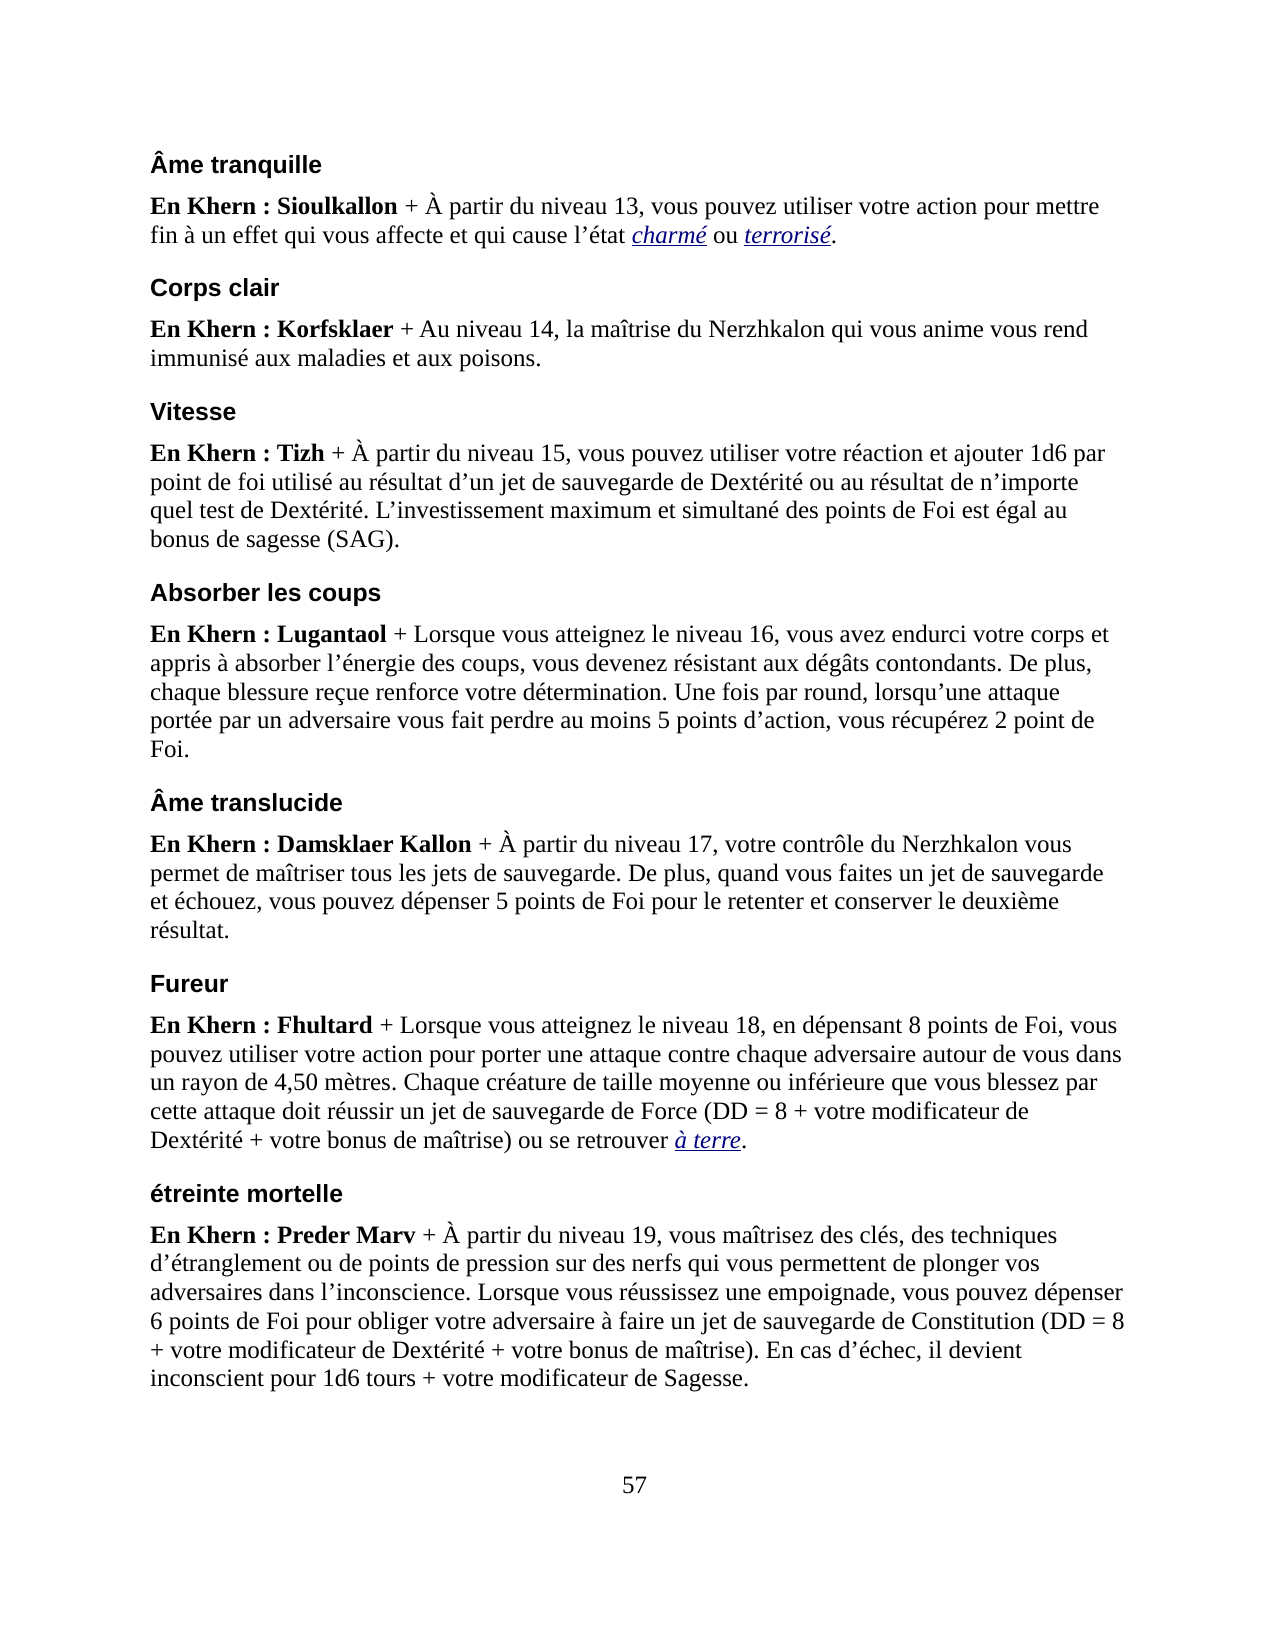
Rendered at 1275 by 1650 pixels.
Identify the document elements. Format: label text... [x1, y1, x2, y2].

subtitle Âme tranquille [150, 150, 1125, 178]
subtitle étreinte mortelle [150, 1179, 1125, 1207]
subtitle Fureur [150, 969, 1125, 997]
subtitle Absorber les coups [150, 578, 1125, 607]
text En Khern : Fhultard + Lorsque vous atteignez le niveau 18, en dépensant 8 points de Foi, vous pouvez utiliser votre action pour porter une attaque contre chaque adversaire autour de vous dans un rayon de 4,50 mètres. Chaque créature de taille moyenne ou inférieure que vous blessez par cette attaque doit réussir un jet de sauvegarde de Force (DD = 8 + votre modificateur de Dextérité + votre bonus de maîtrise) ou se retrouver à terre. [150, 1010, 1125, 1154]
text En Khern : Lugantaol + Lorsque vous atteignez le niveau 16, vous avez endurci votre corps et appris à absorber l’énergie des coups, vous devenez résistant aux dégâts contondants. De plus, chaque blessure reçue renforce votre détermination. Une fois par round, lorsqu’une attaque portée par un adversaire vous fait perdre au moins 5 points d’action, vous récupérez 2 point de Foi. [150, 619, 1125, 763]
text En Khern : Korfsklaer + Au niveau 14, la maîtrise du Nerzhkalon qui vous anime vous rend immunisé aux maladies et aux poisons. [150, 314, 1125, 372]
text En Khern : Sioulkallon + À partir du niveau 13, vous pouvez utiliser votre action pour mettre fin à un effet qui vous affecte et qui cause l’état charmé ou terrorisé. [150, 191, 1125, 248]
text En Khern : Tizh + À partir du niveau 15, vous pouvez utiliser votre réaction et ajouter 1d6 par point de foi utilisé au résultat d’un jet de sauvegarde de Dextérité ou au résultat de n’importe quel test de Dextérité. L’investissement maximum et simultané des points de Foi est égal au bonus de sagesse (SAG). [150, 438, 1125, 553]
subtitle Vitesse [150, 397, 1125, 426]
text En Khern : Damsklaer Kallon + À partir du niveau 17, votre contrôle du Nerzhkalon vous permet de maîtriser tous les jets de sauvegarde. De plus, quand vous faites un jet de sauvegarde et échouez, vous pouvez dépenser 5 points de Foi pour le retenter et conserver le deuxième résultat. [150, 829, 1125, 944]
text En Khern : Preder Marv + À partir du niveau 19, vous maîtrisez des clés, des techniques d’étranglement ou de points de pression sur des nerfs qui vous permettent de plonger vos adversaires dans l’inconscience. Lorsque vous réussissez une empoignade, vous pouvez dépenser 6 points de Foi pour obliger votre adversaire à faire un jet de sauvegarde de Constitution (DD = 8 + votre modificateur de Dextérité + votre bonus de maîtrise). En cas d’échec, il devient inconscient pour 1d6 tours + votre modificateur de Sagesse. [150, 1220, 1125, 1392]
subtitle Âme translucide [150, 788, 1125, 816]
subtitle Corps clair [150, 273, 1125, 302]
